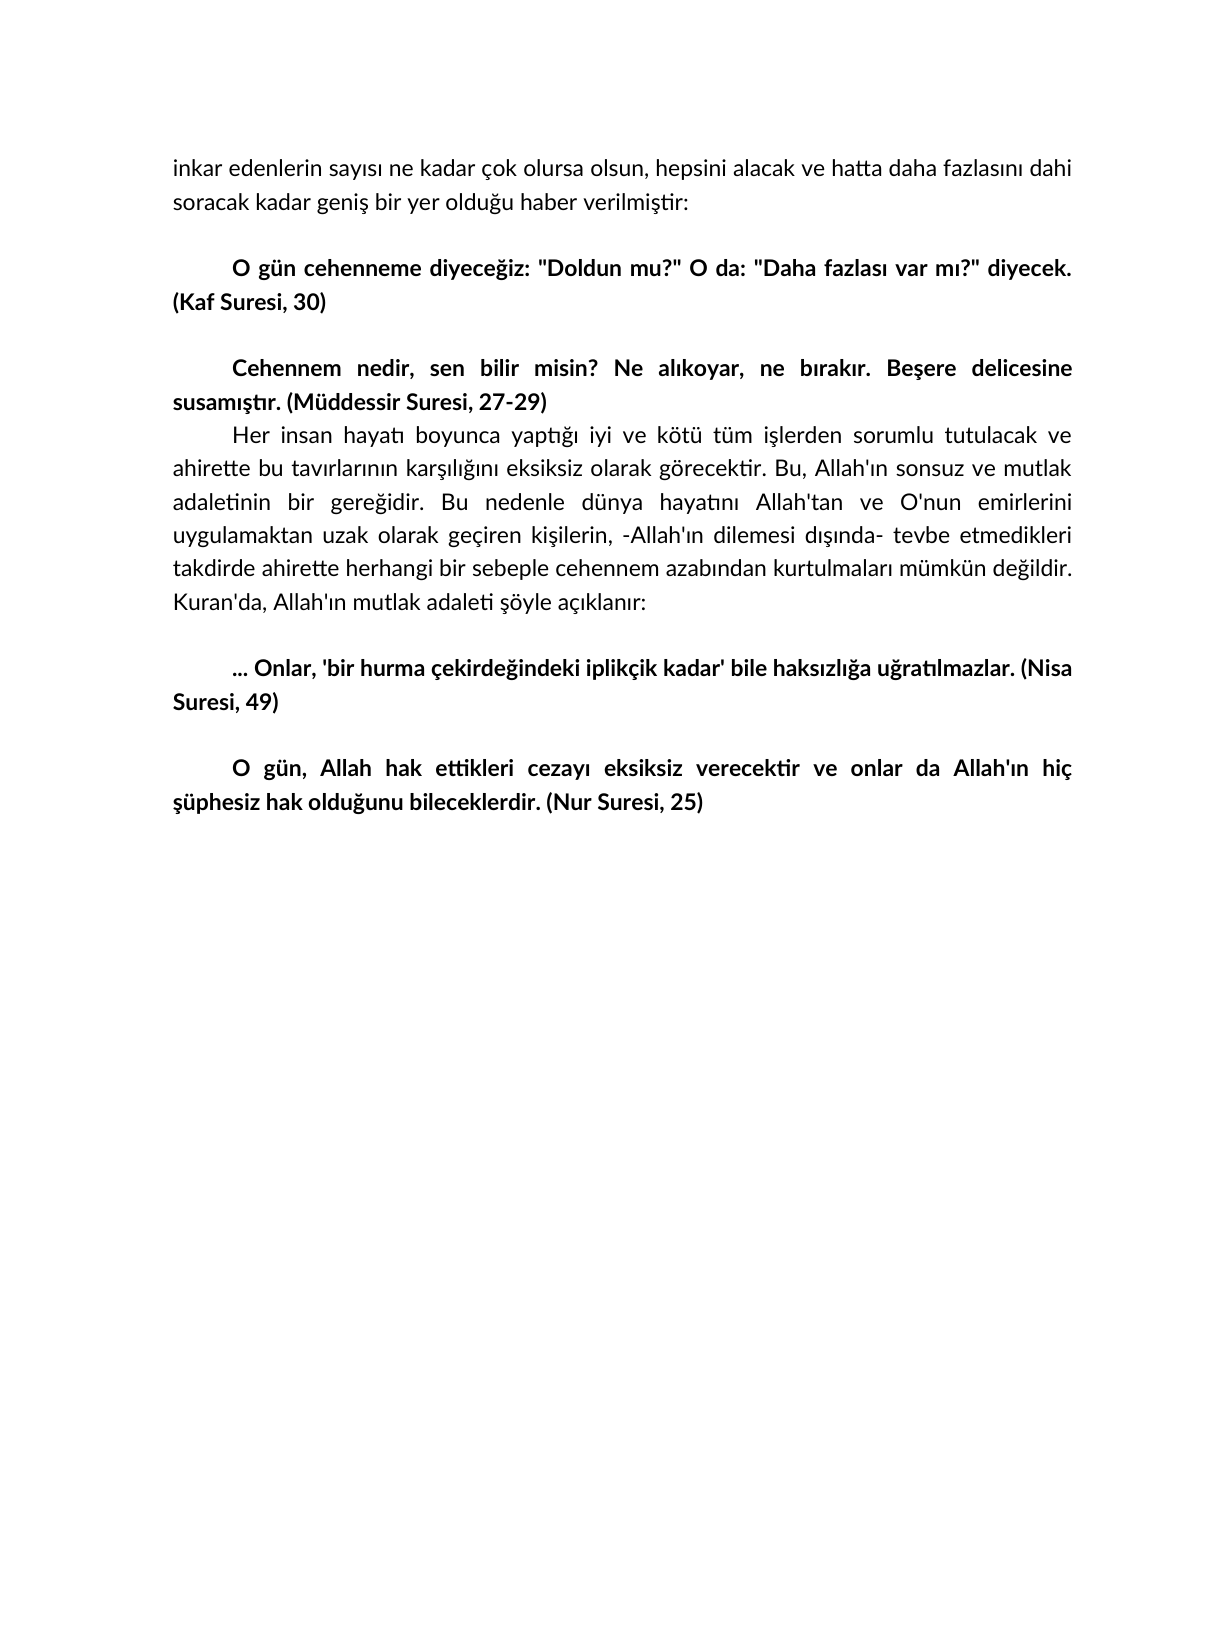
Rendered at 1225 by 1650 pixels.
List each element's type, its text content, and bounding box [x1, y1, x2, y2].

text O gün, Allah hak ettikleri cezayı eksiksiz verecektir ve onlar da Allah'ın hiç şüphesiz hak olduğunu bileceklerdir. (Nur Suresi, 25) [173, 750, 1073, 817]
text Cehennem nedir, sen bilir misin? Ne alıkoyar, ne bırakır. Beşere delicesine susamıştır. (Müddessir Suresi, 27-29) [173, 350, 1073, 417]
text O gün cehenneme diyeceğiz: "Doldun mu?" O da: "Daha fazlası var mı?" diyecek. (Kaf Suresi, 30) [173, 250, 1073, 317]
text inkar edenlerin sayısı ne kadar çok olursa olsun, hepsini alacak ve hatta daha fazlasını dahi soracak kadar geniş bir yer olduğu haber verilmiştir: [173, 150, 1073, 217]
text ... Onlar, 'bir hurma çekirdeğindeki iplikçik kadar' bile haksızlığa uğratılmazlar. (Nisa Suresi, 49) [173, 650, 1073, 717]
text Her insan hayatı boyunca yaptığı iyi ve kötü tüm işlerden sorumlu tutulacak ve ahirette bu tavırlarının karşılığını eksiksiz olarak görecektir. Bu, Allah'ın sonsuz ve mutlak adaletinin bir gereğidir. Bu nedenle dünya hayatını Allah'tan ve O'nun emirlerini uygulamaktan uzak olarak geçiren kişilerin, -Allah'ın dilemesi dışında- tevbe etmedikleri takdirde ahirette herhangi bir sebeple cehennem azabından kurtulmaları mümkün değildir. Kuran'da, Allah'ın mutlak adaleti şöyle açıklanır: [173, 417, 1073, 617]
